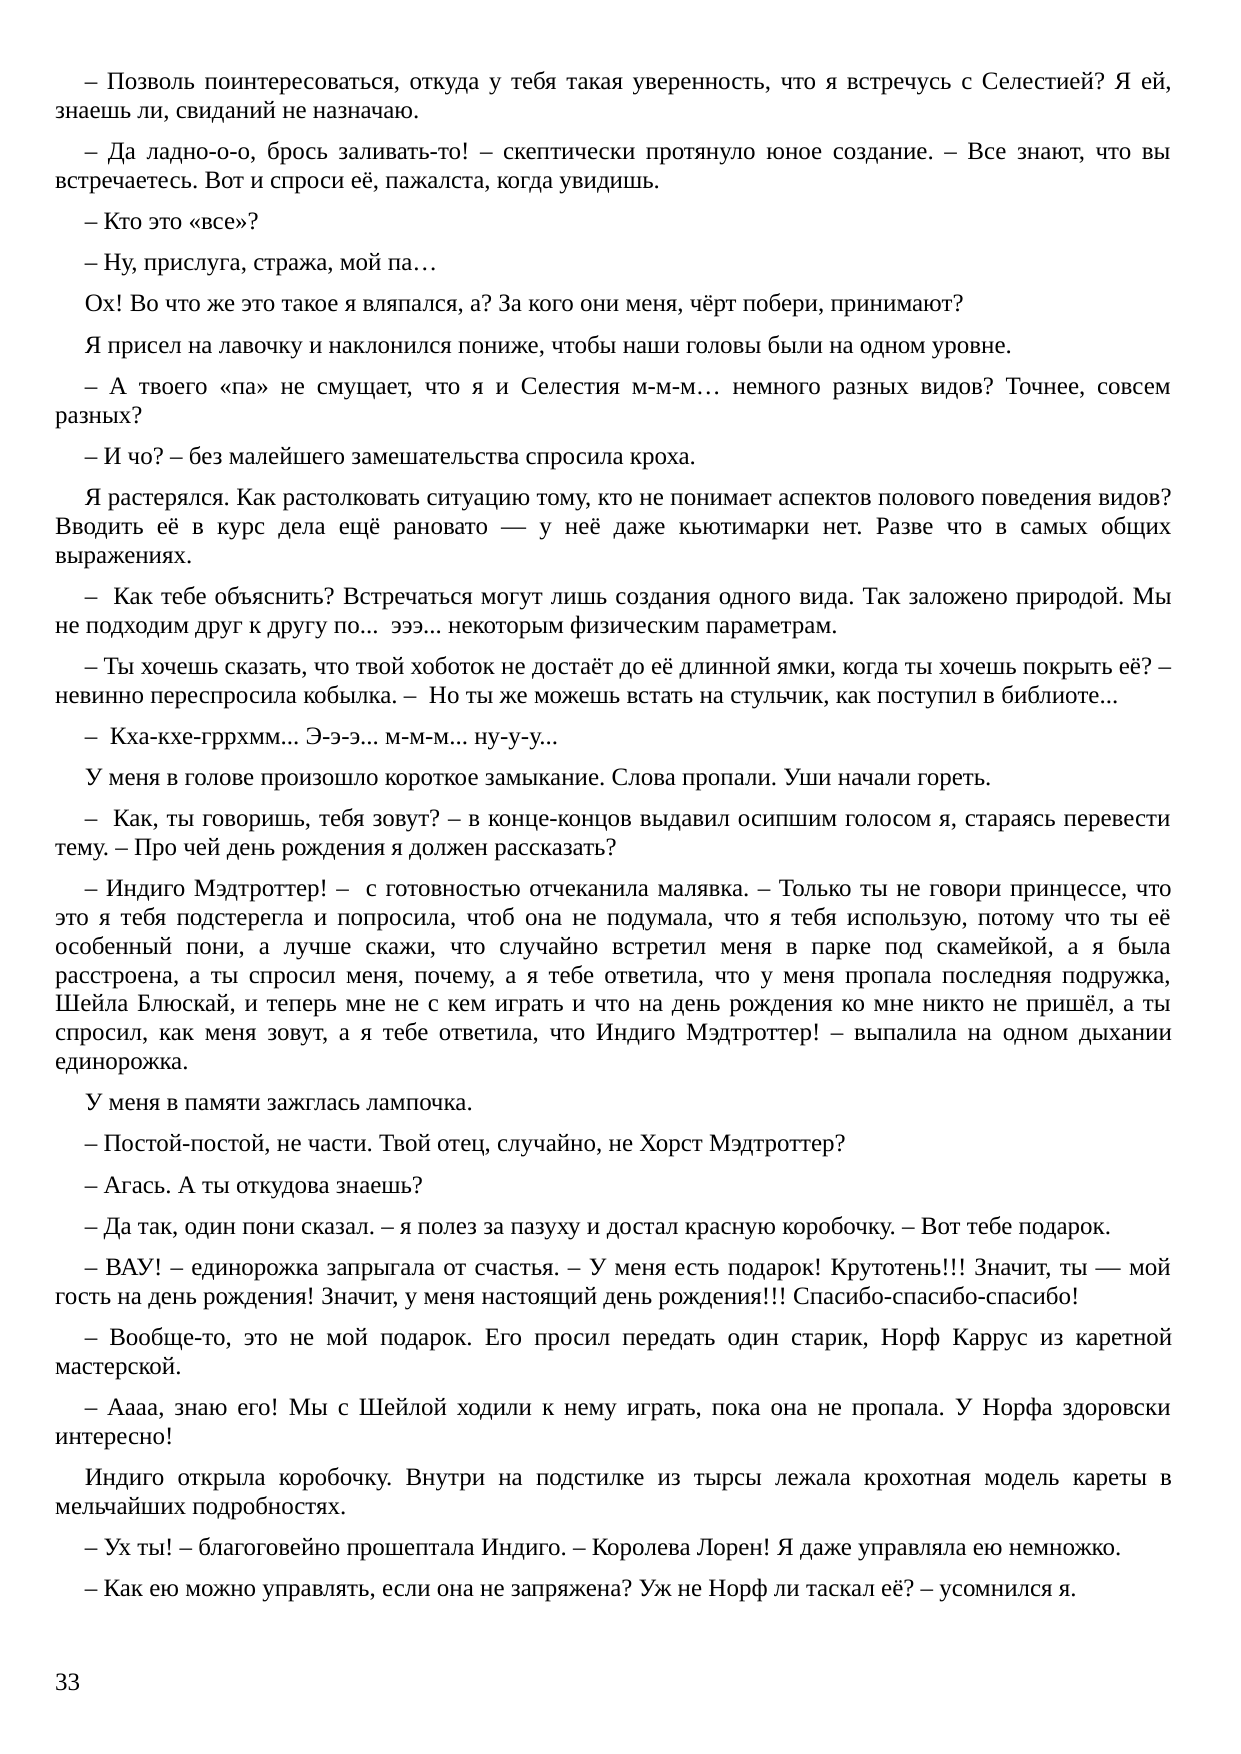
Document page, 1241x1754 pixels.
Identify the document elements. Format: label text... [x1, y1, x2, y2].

text – ВАУ! – единорожка запрыгала от счастья. – У меня есть подарок! Крутотень!!! Значит, ты — мой гость на день рождения! Значит, у меня настоящий день рождения!!! Спасибо-спасибо-спасибо! [55, 1252, 1173, 1310]
text – А твоего «па» не смущает, что я и Селестия м-м-м… немного разных видов? Точнее, совсем разных? [55, 371, 1173, 428]
text – Кто это «все»? [55, 206, 1173, 235]
text Ох! Во что же это такое я вляпался, а? За кого они меня, чёрт побери, принимают? [55, 288, 1173, 317]
text – Индиго Мэдтроттер! – с готовностью отчеканила малявка. – Только ты не говори принцессе, что это я тебя подстерегла и попросила, чтоб она не подумала, что я тебя использую, потому что ты её особенный пони, а лучше скажи, что случайно встретил меня в парке под скамейкой, а я была расстроена, а ты спросил меня, почему, а я тебе ответила, что у меня пропала последняя подружка, Шейла Блюскай, и теперь мне не с кем играть и что на день рождения ко мне никто не пришёл, а ты спросил, как меня зовут, а я тебе ответила, что Индиго Мэдтроттер! – выпалила на одном дыхании единорожка. [55, 873, 1173, 1075]
text – Агась. А ты откудова знаешь? [55, 1170, 1173, 1198]
text – Вообще-то, это не мой подарок. Его просил передать один старик, Норф Каррус из каретной мастерской. [55, 1322, 1173, 1380]
text – Ух ты! – благоговейно прошептала Индиго. – Королева Лорен! Я даже управляла ею немножко. [55, 1532, 1173, 1561]
text – Да так, один пони сказал. – я полез за пазуху и достал красную коробочку. – Вот тебе подарок. [55, 1211, 1173, 1240]
text – И чо? – без малейшего замешательства спросила кроха. [55, 441, 1173, 470]
text – Ну, прислуга, стража, мой па… [55, 247, 1173, 276]
text – Ты хочешь сказать, что твой хоботок не достаёт до её длинной ямки, когда ты хочешь покрыть её? – невинно переспросила кобылка. – Но ты же можешь встать на стульчик, как поступил в библиоте... [55, 651, 1173, 708]
text – Да ладно-о-о, брось заливать-то! – скептически протянуло юное создание. – Все знают, что вы встречаетесь. Вот и спроси её, пажалста, когда увидишь. [55, 136, 1173, 193]
text У меня в голове произошло короткое замыкание. Слова пропали. Уши начали гореть. [55, 762, 1173, 791]
text У меня в памяти зажглась лампочка. [55, 1087, 1173, 1116]
text – Постой-постой, не части. Твой отец, случайно, не Хорст Мэдтроттер? [55, 1128, 1173, 1157]
text – Как тебе объяснить? Встречаться могут лишь создания одного вида. Так заложено природой. Мы не подходим друг к другу по... эээ... некоторым физическим параметрам. [55, 581, 1173, 638]
text Индиго открыла коробочку. Внутри на подстилке из тырсы лежала крохотная модель кареты в мельчайших подробностях. [55, 1462, 1173, 1520]
text – Кха-кхе-гррхмм... Э-э-э... м-м-м... ну-у-у... [55, 721, 1173, 750]
text – Как, ты говоришь, тебя зовут? – в конце-концов выдавил осипшим голосом я, стараясь перевести тему. – Про чей день рождения я должен рассказать? [55, 803, 1173, 861]
text – Позволь поинтересоваться, откуда у тебя такая уверенность, что я встречусь с Селестией? Я ей, знаешь ли, свиданий не назначаю. [55, 66, 1173, 123]
text – Аааа, знаю его! Мы с Шейлой ходили к нему играть, пока она не пропала. У Норфа здоровски интересно! [55, 1392, 1173, 1450]
text Я растерялся. Как растолковать ситуацию тому, кто не понимает аспектов полового поведения видов? Вводить её в курс дела ещё рановато — у неё даже кьютимарки нет. Разве что в самых общих выражениях. [55, 482, 1173, 568]
text – Как ею можно управлять, если она не запряжена? Уж не Норф ли таскал её? – усомнился я. [55, 1573, 1173, 1602]
text Я присел на лавочку и наклонился пониже, чтобы наши головы были на одном уровне. [55, 330, 1173, 358]
